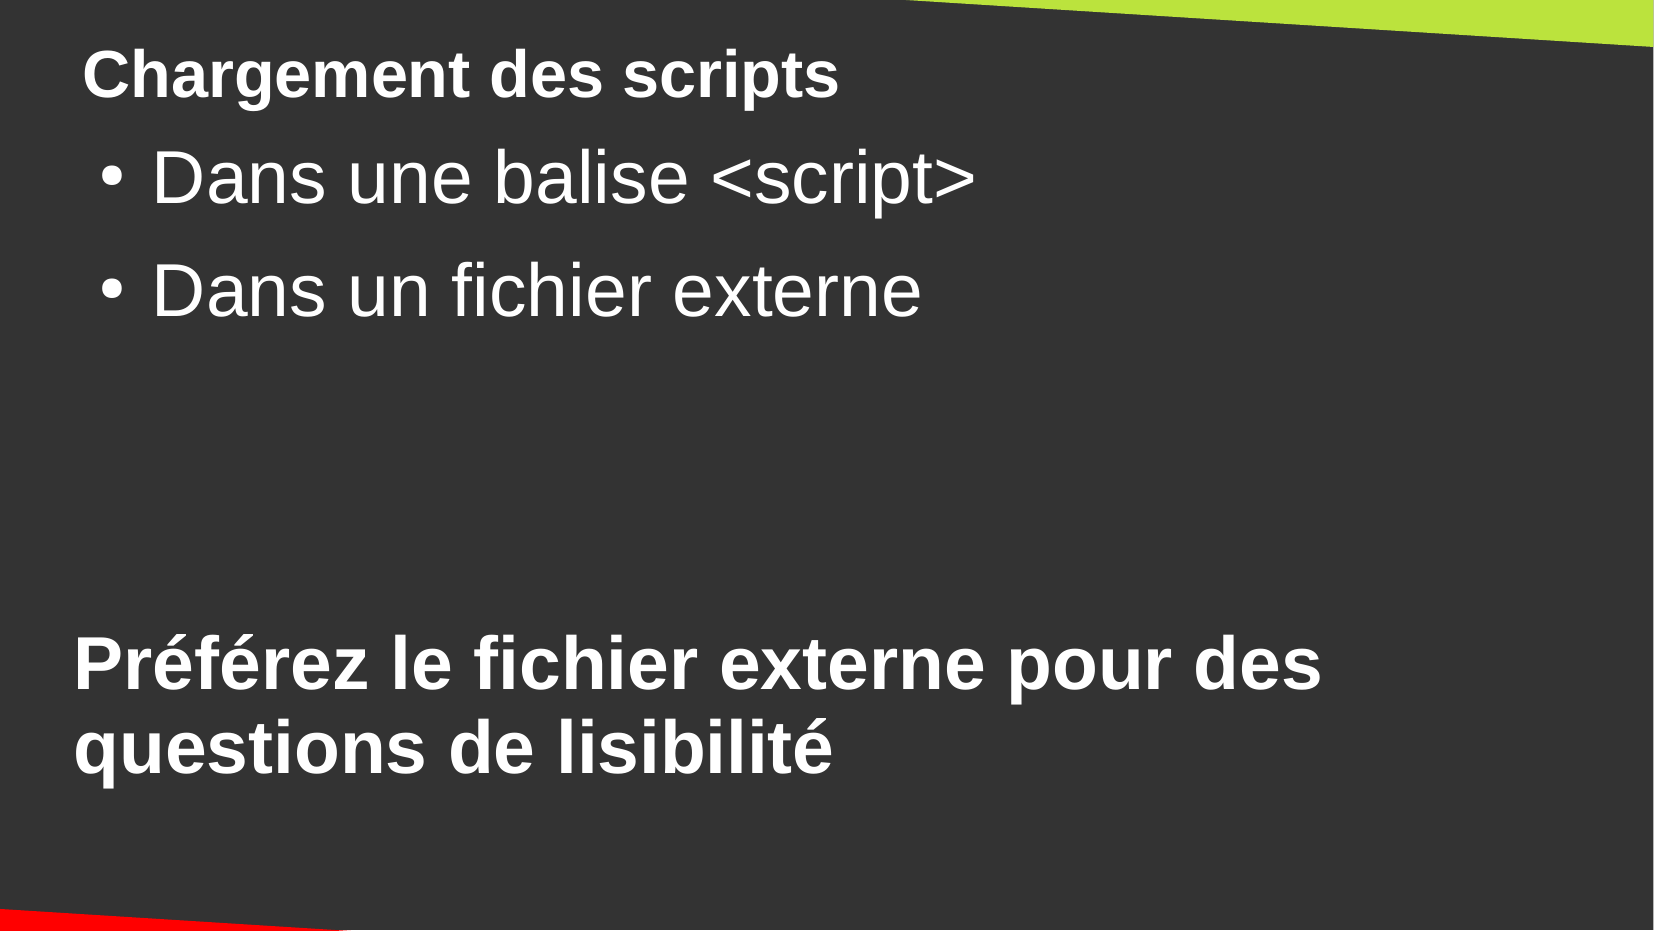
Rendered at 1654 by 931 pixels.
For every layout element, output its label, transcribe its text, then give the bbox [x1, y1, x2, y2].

title Chargement des scripts [82, 37, 1571, 114]
text_box [905, 0, 1654, 47]
list Dans une balise <script> Dans un fichier externe [80, 135, 1620, 367]
text_box Préférez le fichier externe pour des questions de lisibilité [59, 614, 1609, 798]
text_box [0, 908, 351, 931]
